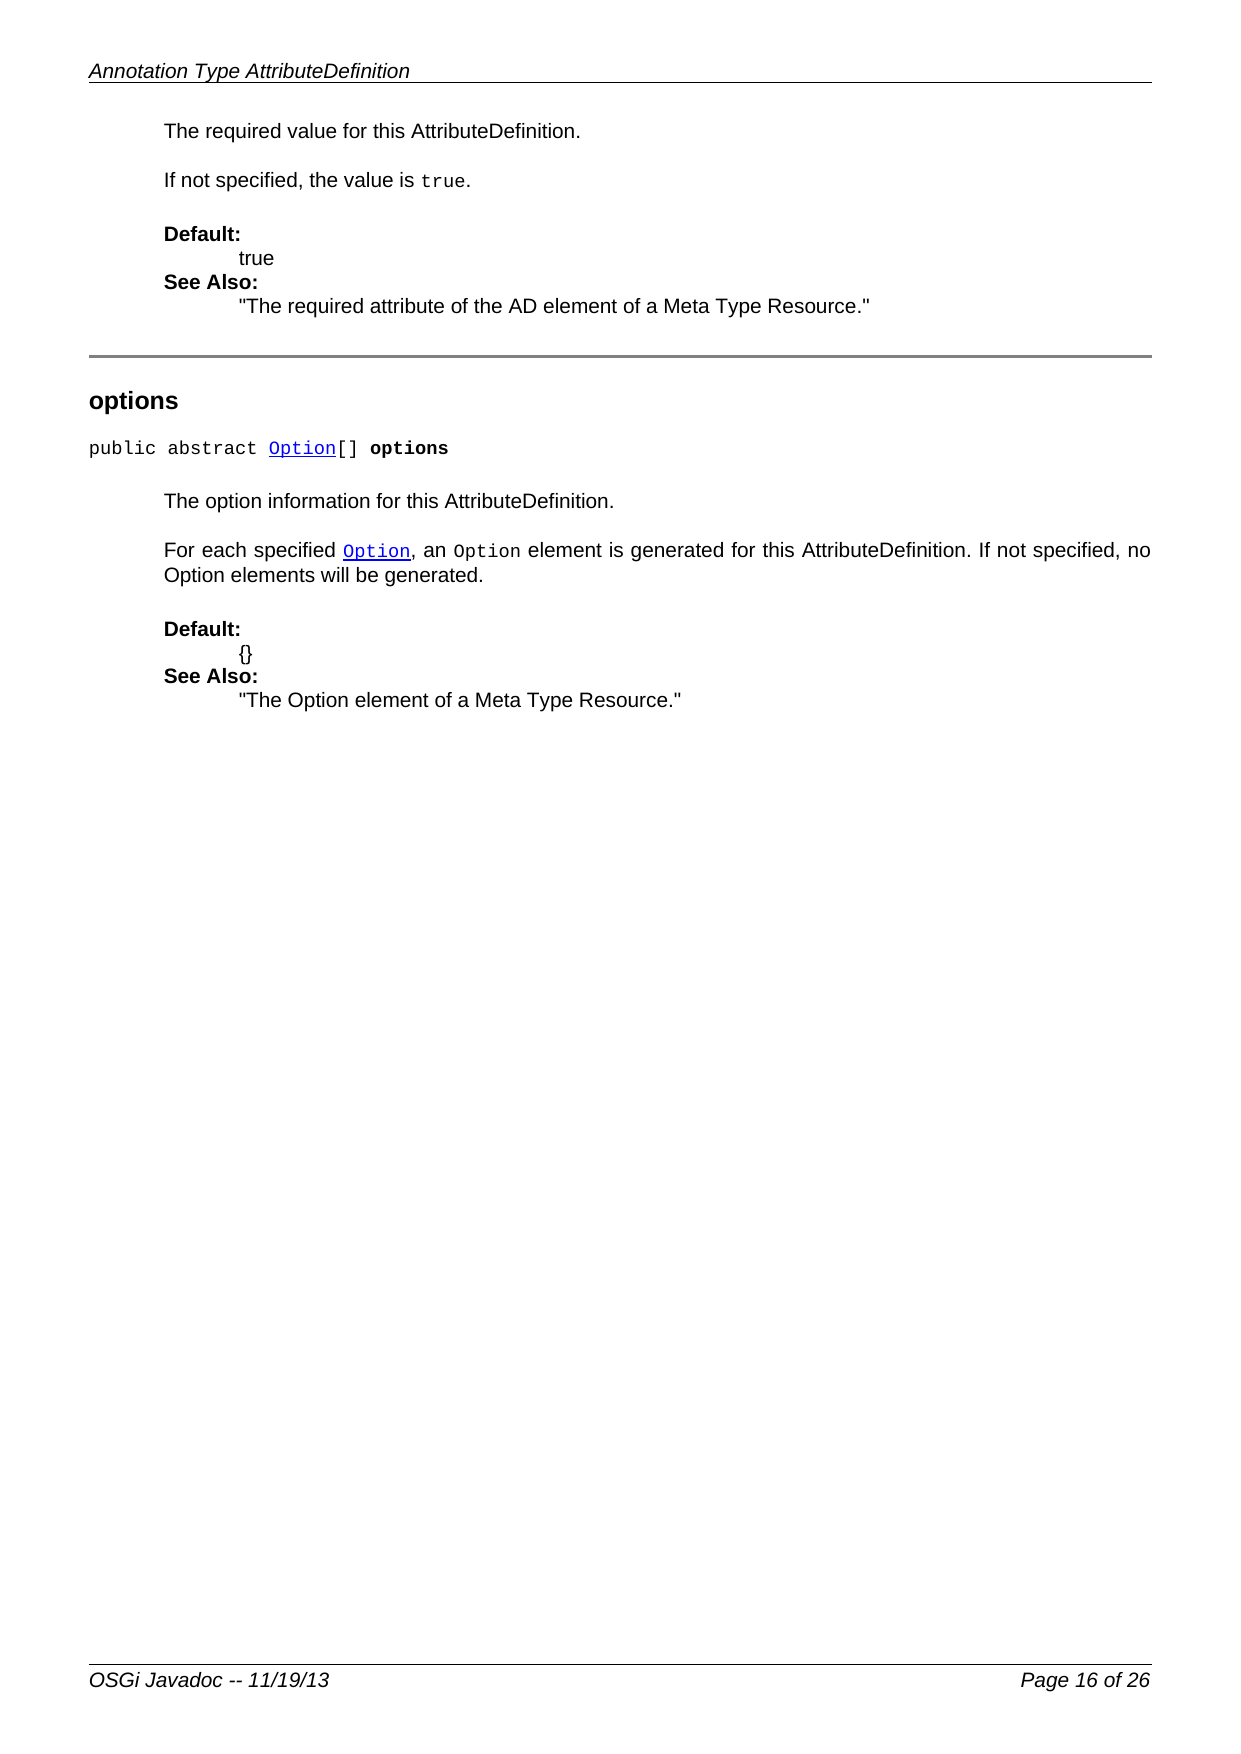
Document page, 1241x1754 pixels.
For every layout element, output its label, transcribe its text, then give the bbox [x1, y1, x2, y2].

text {} [238, 640, 1152, 664]
subtitle options [88, 386, 1152, 414]
text Default: [163, 222, 1152, 246]
text For each specified Option, an Option element is generated for this AttributeDefinition. If not specified, no Option elements will be generated. [163, 538, 1152, 587]
text See Also: [163, 270, 1152, 294]
text Default: [163, 616, 1152, 640]
text The option information for this AttributeDefinition. [163, 489, 1152, 513]
text The required value for this AttributeDefinition. [163, 118, 1152, 142]
text If not specified, the value is true. [163, 167, 1152, 193]
text "The Option element of a Meta Type Resource." [238, 688, 1152, 712]
text true [238, 246, 1152, 270]
text public abstract Option[] options [88, 439, 1152, 460]
text "The required attribute of the AD element of a Meta Type Resource." [238, 294, 1152, 318]
text See Also: [163, 664, 1152, 688]
